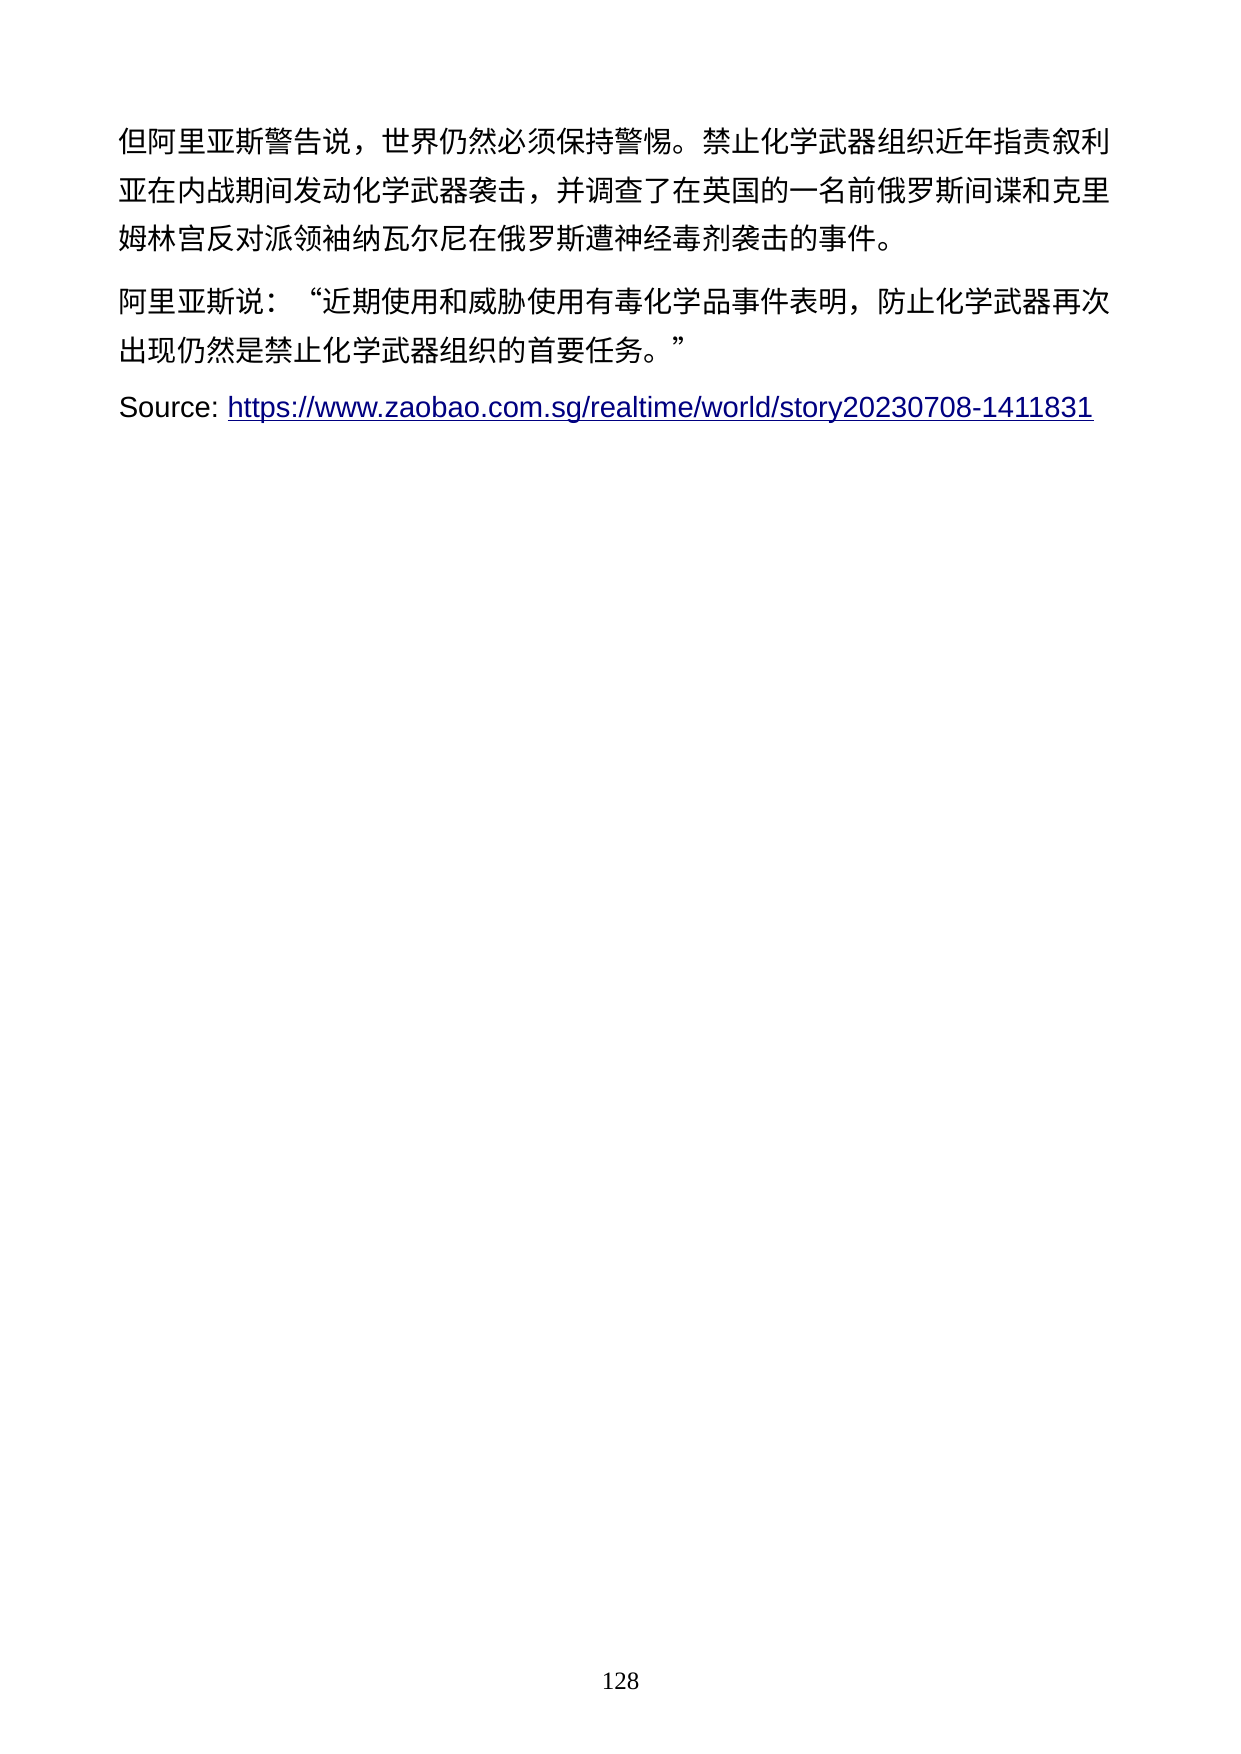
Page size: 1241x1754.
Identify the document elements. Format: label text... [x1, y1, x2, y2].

text 阿里亚斯说：“近期使用和威胁使用有毒化学品事件表明，防止化学武器再次出现仍然是禁止化学武器组织的首要任务。” [118, 279, 1122, 369]
text 但阿里亚斯警告说，世界仍然必须保持警惕。禁止化学武器组织近年指责叙利亚在内战期间发动化学武器袭击，并调查了在英国的一名前俄罗斯间谍和克里姆林宫反对派领袖纳瓦尔尼在俄罗斯遭神经毒剂袭击的事件。 [118, 118, 1122, 258]
text Source: https://www.zaobao.com.sg/realtime/world/story20230708-1411831 [118, 390, 1122, 424]
